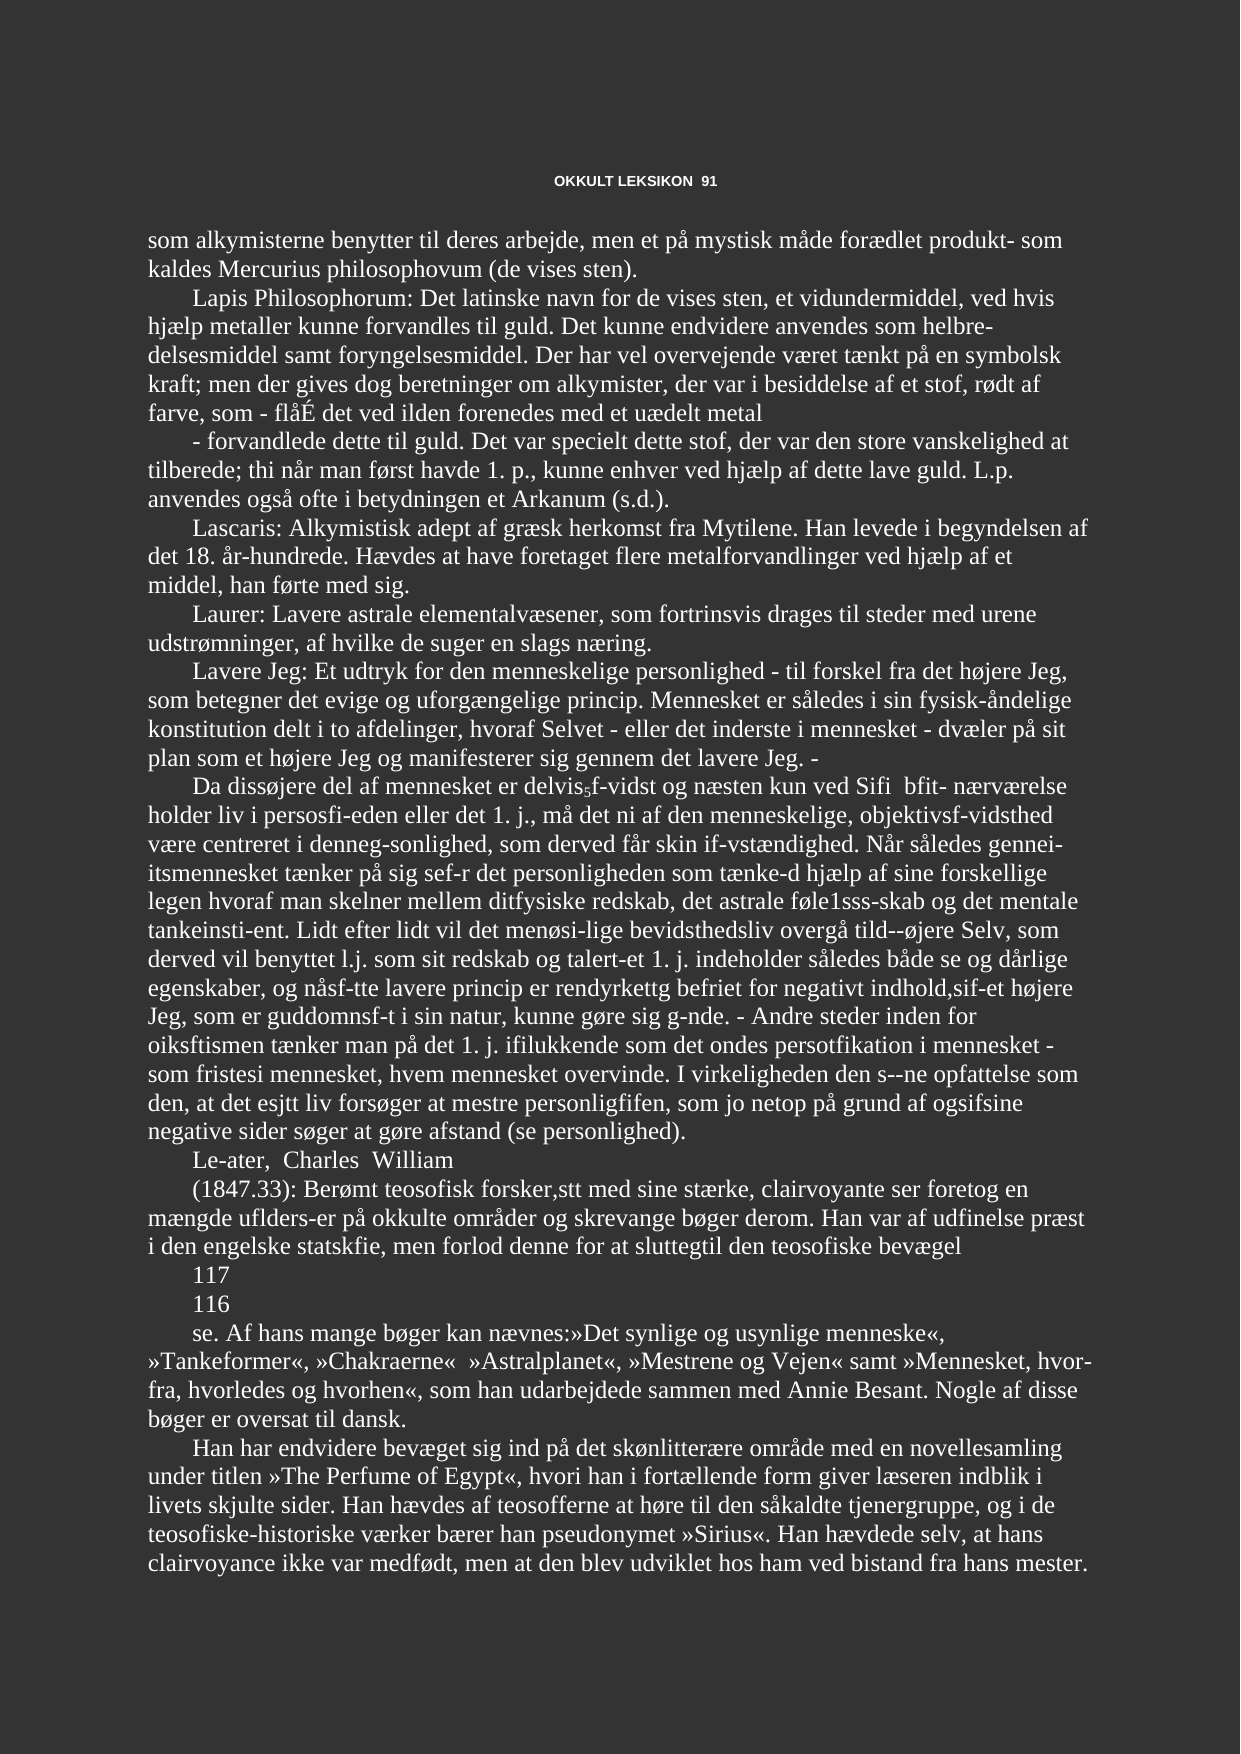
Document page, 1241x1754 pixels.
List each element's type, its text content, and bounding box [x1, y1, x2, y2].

text som alkymisterne benytter til deres ar­bejde, men et på mystisk måde for­ædlet produkt- som kaldes Mercuri­us philosophovum (de vises sten). [148, 225, 1092, 283]
text Lapis Philosophorum: Det latin­ske navn for de vises sten, et vidun­dermiddel, ved hvis hjælp metaller kunne forvandles til guld. Det kun­ne endvidere anvendes som helbre­delsesmiddel samt foryngelsesmid­del. Der har vel overvejende været tænkt på en symbolsk kraft; men der gives dog beretninger om alky­mister, der var i besiddelse af et stof, rødt af farve, som - flåÉ det ved ilden forenedes med et uædelt metal [148, 283, 1092, 426]
text Da dissøjere del af mennesket er delvis5f-vidst og næsten kun ved Sifi bfit- nærværelse holder liv i persosfi-eden eller det 1. j., må det ni af den menneskelige, ob­jektivsf-vidsthed være centreret i denneg-sonlighed, som derved får skin if-vstændighed. Når således gennei-itsmennesket tænker på sig sef-r det personligheden som tænke-d hjælp af sine forskellige legen hvoraf man skelner mel­lem ditfysiske redskab, det astrale føle1sss-skab og det mentale tan­keinsti-ent. Lidt efter lidt vil det menøsi-lige bevidsthedsliv over­gå tild--øjere Selv, som derved vil benyttet l.j. som sit redskab og talert-et 1. j. indeholder således både se og dårlige egenskaber, og nåsf-tte lavere princip er ren­dyrkettg befriet for negativt ind­hold,sif-et højere Jeg, som er gud­domnsf-t i sin natur, kunne gøre sig g-nde. - Andre steder inden for oiksftismen tænker man på det 1. j. ifilukkende som det ondes persotfikation i mennesket - som fristesi mennesket, hvem menne­sket overvinde. I virkeligheden den s--ne opfattelse som den, at det esjtt liv forsøger at mestre per­sonligfifen, som jo netop på grund af ogsifsine negative sider søger at gøre afstand (se personlighed). [148, 771, 1092, 1145]
text - forvandlede dette til guld. Det var specielt dette stof, der var den store vanskelighed at tilberede; thi når man først havde 1. p., kunne enhver ved hjælp af dette lave guld. L.p. anvendes også ofte i betydningen et Arkanum (s.d.). [148, 426, 1092, 513]
text 117 [148, 1260, 1092, 1289]
text Lavere Jeg: Et udtryk for den menneskelige personlighed - til for­skel fra det højere Jeg, som beteg­ner det evige og uforgængelige prin­cip. Mennesket er således i sin fy­sisk-åndelige konstitution delt i to afdelinger, hvoraf Selvet - eller det inderste i mennesket - dvæler på sit plan som et højere Jeg og manife­sterer sig gennem det lavere Jeg. - [148, 656, 1092, 771]
text Le-ater, Charles William [148, 1145, 1092, 1174]
text 116 [148, 1289, 1092, 1318]
text Laurer: Lavere astrale elemen­talvæsener, som fortrinsvis drages til steder med urene udstrømninger, af hvilke de suger en slags næring. [148, 599, 1092, 656]
text Han har endvidere bevæget sig ind på det skønlitterære område med en novellesamling under titlen »The Perfume of Egypt«, hvori han i fortællende form giver læseren ind­blik i livets skjulte sider. Han hæv­des af teosofferne at høre til den så­kaldte tjenergruppe, og i de teosofi­ske-historiske værker bærer han pseudonymet »Sirius«. Han hævde­de selv, at hans clairvoyance ikke var medfødt, men at den blev udvik­let hos ham ved bistand fra hans mester. [148, 1433, 1092, 1576]
text Lascaris: Alkymistisk adept af græsk herkomst fra Mytilene. Han levede i begyndelsen af det 18. år-hundrede. Hævdes at have foreta­get flere metalforvandlinger ved hjælp af et middel, han førte med sig. [148, 513, 1092, 599]
text (1847.33): Berømt teosofisk for­sker,stt med sine stærke, clairvoy­ante ser foretog en mængde ufl­ders-er på okkulte områder og skrevange bøger derom. Han var af udfinelse præst i den engelske statskfie, men forlod denne for at sluttegtil den teosofiske bevægel­ [148, 1174, 1092, 1260]
text se. Af hans mange bøger kan næv­nes:»Det synlige og usynlige men­neske«, »Tankeformer«, »Chakra­erne« »Astralplanet«, »Mestrene og Vejen« samt »Mennesket, hvor­fra, hvorledes og hvorhen«, som han udarbejdede sammen med An­nie Besant. Nogle af disse bøger er oversat til dansk. [148, 1318, 1092, 1433]
